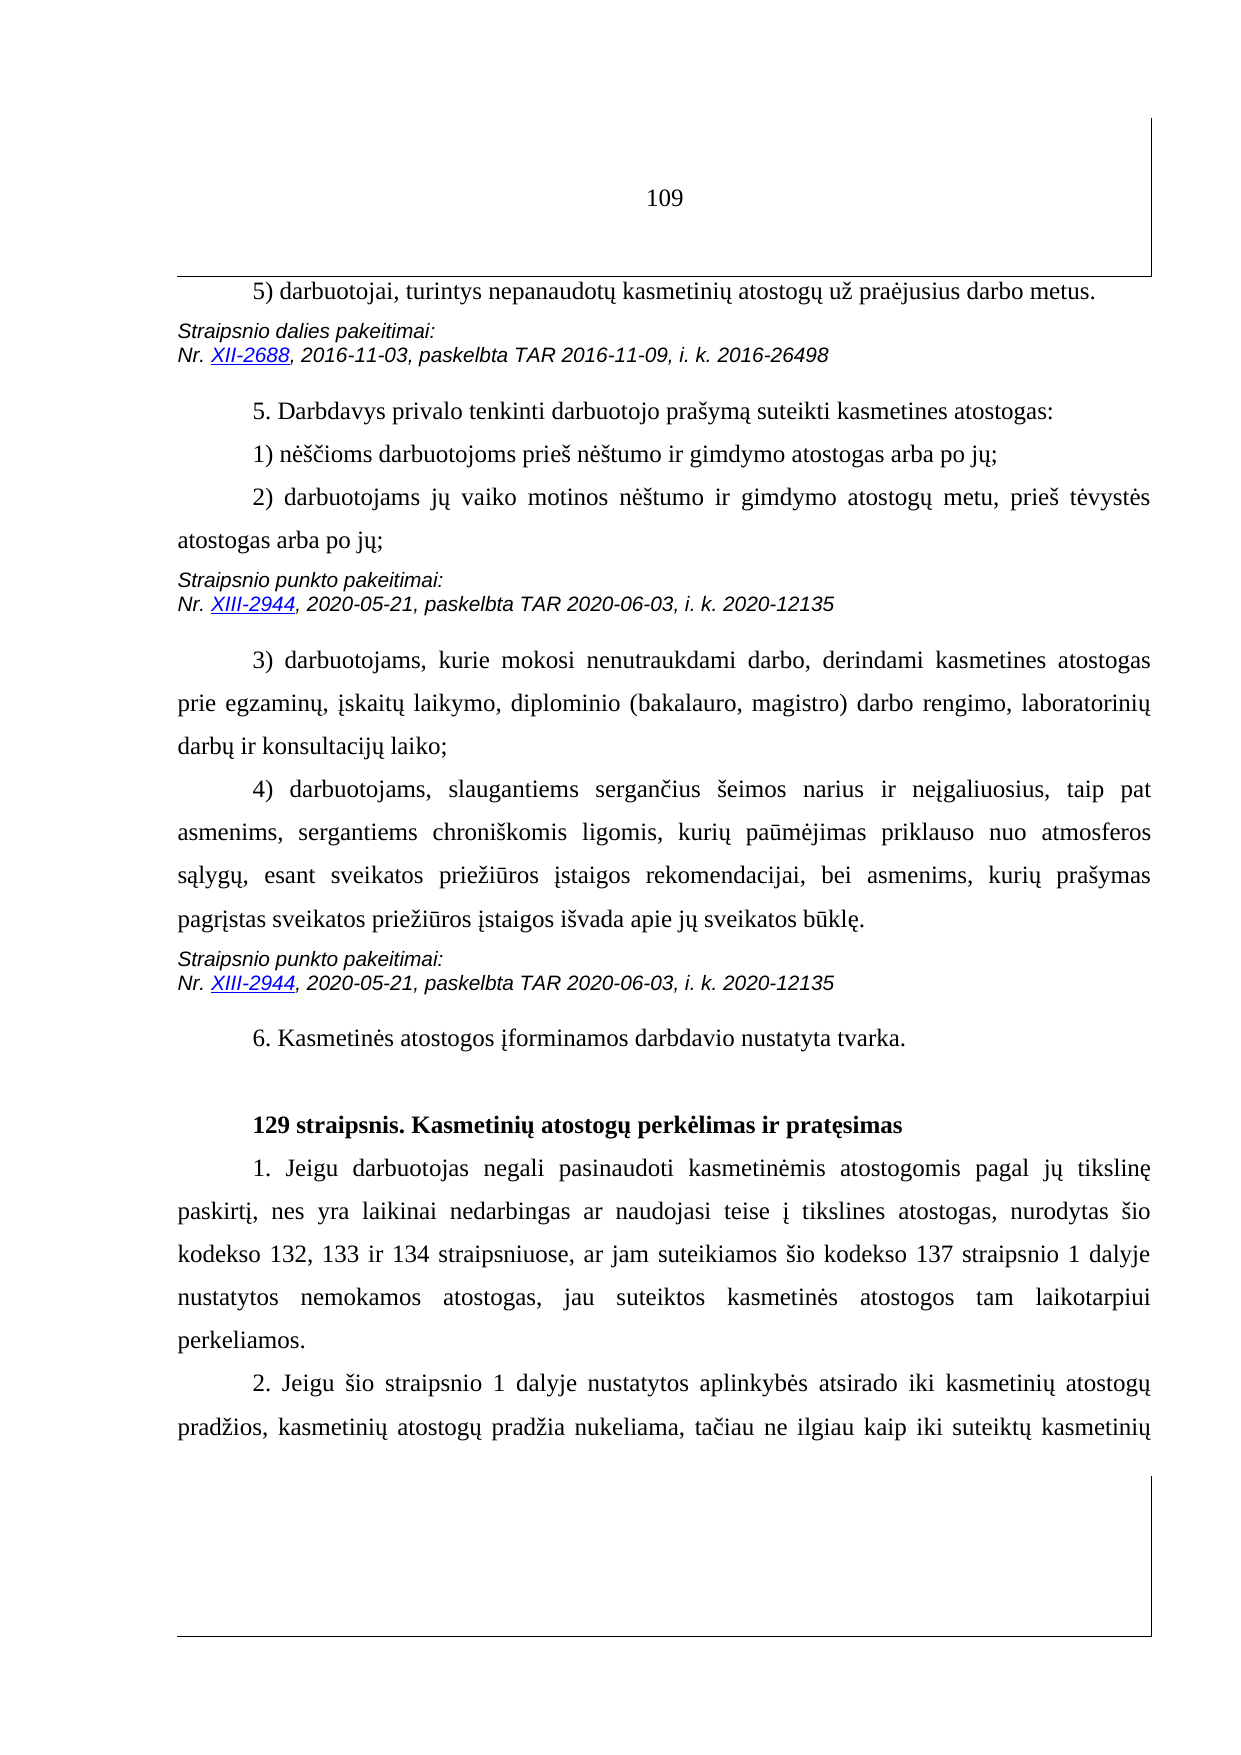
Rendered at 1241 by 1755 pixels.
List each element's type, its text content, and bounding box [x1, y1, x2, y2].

text Straipsnio punkto pakeitimai: [177, 947, 1152, 971]
text 6. Kasmetinės atostogos įforminamos darbdavio nustatyta tvarka. [177, 1023, 1152, 1052]
text 4) darbuotojams, slaugantiems sergančius šeimos narius ir neįgaliuosius, taip pat asmenims, sergantiems chroniškomis ligomis, kurių paūmėjimas priklauso nuo atmosferos sąlygų, esant sveikatos priežiūros įstaigos rekomendacijai, bei asmenims, kurių prašymas pagrįstas sveikatos priežiūros įstaigos išvada apie jų sveikatos būklę. [177, 774, 1152, 932]
text Nr. XIII-2944, 2020-05-21, paskelbta TAR 2020-06-03, i. k. 2020-12135 [177, 971, 1152, 995]
text Straipsnio dalies pakeitimai: [177, 319, 1152, 343]
text 5. Darbdavys privalo tenkinti darbuotojo prašymą suteikti kasmetines atostogas: [177, 396, 1152, 424]
text 3) darbuotojams, kurie mokosi nenutraukdami darbo, derindami kasmetines atostogas prie egzaminų, įskaitų laikymo, diplominio (bakalauro, magistro) darbo rengimo, laboratorinių darbų ir konsultacijų laiko; [177, 645, 1152, 760]
text 1) nėščioms darbuotojoms prieš nėštumo ir gimdymo atostogas arba po jų; [177, 439, 1152, 468]
text 2. Jeigu šio straipsnio 1 dalyje nustatytos aplinkybės atsirado iki kasmetinių atostogų pradžios, kasmetinių atostogų pradžia nukeliama, tačiau ne ilgiau kaip iki suteiktų kasmetinių [177, 1368, 1152, 1440]
subtitle 129 straipsnis. Kasmetinių atostogų perkėlimas ir pratęsimas [177, 1110, 1152, 1138]
text Nr. XIII-2944, 2020-05-21, paskelbta TAR 2020-06-03, i. k. 2020-12135 [177, 592, 1152, 616]
text Nr. XII-2688, 2016-11-03, paskelbta TAR 2016-11-09, i. k. 2016-26498 [177, 343, 1152, 367]
text Straipsnio punkto pakeitimai: [177, 568, 1152, 592]
text 1. Jeigu darbuotojas negali pasinaudoti kasmetinėmis atostogomis pagal jų tikslinę paskirtį, nes yra laikinai nedarbingas ar naudojasi teise į tikslines atostogas, nurodytas šio kodekso 132, 133 ir 134 straipsniuose, ar jam suteikiamos šio kodekso 137 straipsnio 1 dalyje nustatytos nemokamos atostogas, jau suteiktos kasmetinės atostogos tam laikotarpiui perkeliamos. [177, 1153, 1152, 1354]
text 2) darbuotojams jų vaiko motinos nėštumo ir gimdymo atostogų metu, prieš tėvystės atostogas arba po jų; [177, 482, 1152, 554]
text 5) darbuotojai, turintys nepanaudotų kasmetinių atostogų už praėjusius darbo metus. [177, 276, 1152, 305]
